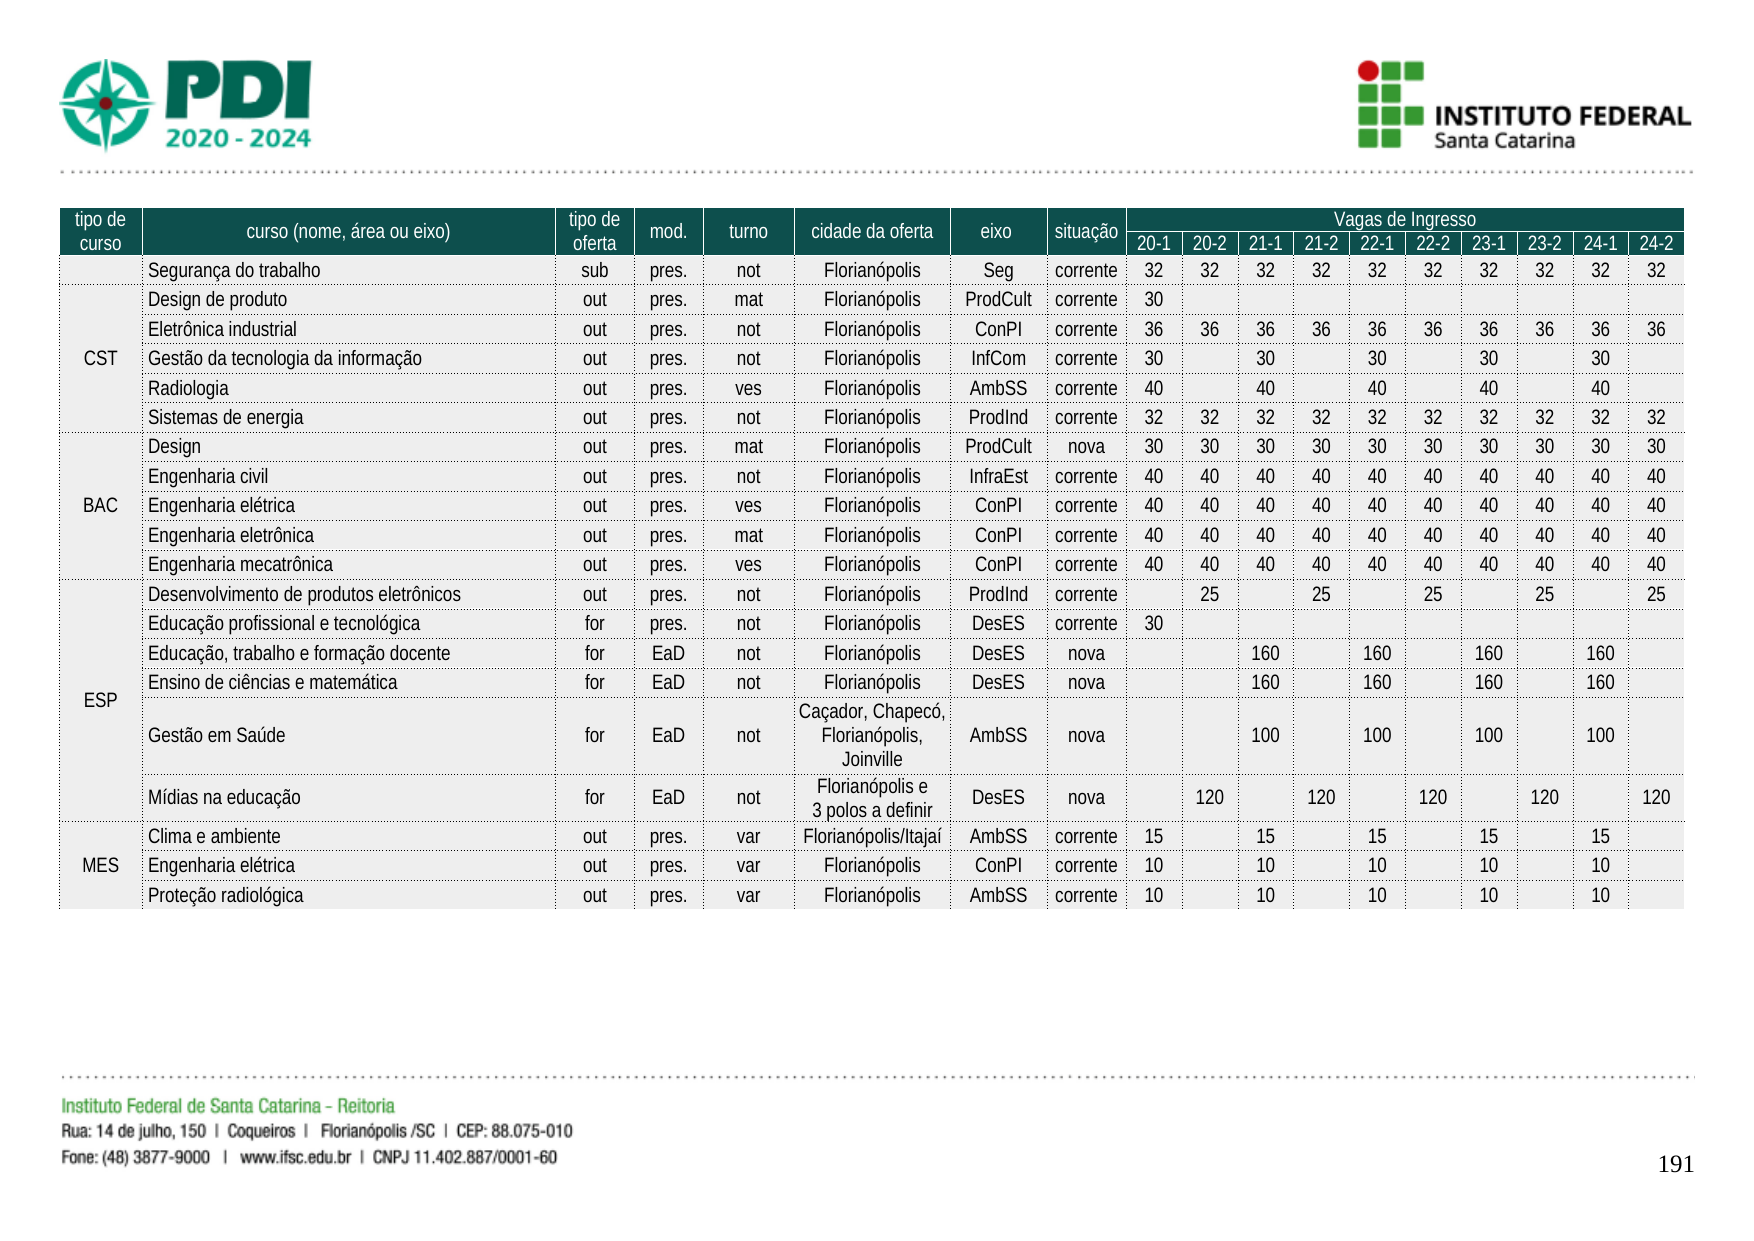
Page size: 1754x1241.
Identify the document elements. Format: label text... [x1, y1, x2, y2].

table_cell 40 [1517, 491, 1573, 520]
table_cell [1517, 697, 1573, 774]
table_cell corrente [1047, 821, 1126, 850]
table_cell [1629, 638, 1684, 667]
table_cell corrente [1047, 402, 1126, 432]
table_cell 30 [1349, 432, 1405, 461]
table_cell not [703, 579, 794, 608]
table_cell [1405, 821, 1461, 850]
table_cell 30 [1573, 343, 1628, 373]
table_header tipo de oferta [556, 208, 634, 255]
table_cell [1629, 697, 1684, 774]
table_cell 40 [1294, 550, 1349, 579]
table_cell DesES [950, 774, 1047, 821]
table_cell out [555, 314, 634, 343]
table_cell 40 [1349, 373, 1405, 402]
table_cell out [555, 491, 634, 520]
table_cell 40 [1294, 520, 1349, 549]
table_header situação [1048, 208, 1126, 255]
table_cell 120 [1629, 774, 1684, 821]
table_cell not [703, 638, 794, 667]
table_cell Florianópolis [794, 668, 950, 697]
table_cell [1294, 638, 1349, 667]
table_cell [1405, 284, 1461, 314]
table_cell [1517, 343, 1573, 373]
table_cell [1405, 850, 1461, 880]
table_cell 36 [1573, 314, 1628, 343]
table_cell 36 [1629, 314, 1684, 343]
table_cell AmbSS [950, 821, 1047, 850]
table_cell nova [1047, 638, 1126, 667]
table_cell out [555, 461, 634, 491]
table_cell [1573, 774, 1628, 821]
table_cell 32 [1573, 256, 1628, 284]
table_cell [1461, 609, 1517, 638]
table_cell 30 [1238, 343, 1293, 373]
table_cell 30 [1629, 432, 1684, 461]
table_cell [1517, 609, 1573, 638]
table_cell out [555, 550, 634, 579]
table_cell Engenharia elétrica [142, 491, 555, 520]
table_cell [1629, 343, 1684, 373]
table_cell 32 [1461, 402, 1517, 432]
table_cell AmbSS [950, 880, 1047, 909]
table_cell Florianópolis [794, 491, 950, 520]
table_cell [1182, 850, 1238, 880]
table_cell 40 [1405, 520, 1461, 549]
table_cell [1517, 850, 1573, 880]
table_cell 15 [1461, 821, 1517, 850]
table_cell 32 [1405, 256, 1461, 284]
table_cell 30 [1182, 432, 1238, 461]
table_cell Proteção radiológica [142, 880, 555, 909]
table_cell Florianópolis [794, 520, 950, 549]
table_cell 40 [1238, 520, 1293, 549]
table_cell 10 [1349, 880, 1405, 909]
table_cell Engenharia elétrica [142, 850, 555, 880]
table_cell pres. [634, 432, 703, 461]
table_cell [1629, 668, 1684, 697]
table_cell 40 [1182, 520, 1238, 549]
table_cell Florianópolis [794, 638, 950, 667]
table_cell 40 [1573, 520, 1628, 549]
table_cell 32 [1629, 402, 1684, 432]
table_cell 24-2 [1629, 232, 1684, 255]
table_cell EaD [634, 668, 703, 697]
table_cell out [555, 850, 634, 880]
table_cell 23-1 [1462, 232, 1517, 255]
table_cell 100 [1238, 697, 1293, 774]
table_cell 10 [1126, 850, 1182, 880]
table_cell 32 [1294, 402, 1349, 432]
table_cell 30 [1405, 432, 1461, 461]
table_cell 15 [1573, 821, 1628, 850]
table_cell pres. [634, 373, 703, 402]
table_cell 25 [1517, 579, 1573, 608]
table_cell 40 [1573, 550, 1628, 579]
table_cell AmbSS [950, 373, 1047, 402]
table_cell [1517, 821, 1573, 850]
table_cell 10 [1349, 850, 1405, 880]
table_cell [1405, 343, 1461, 373]
table_cell DesES [950, 668, 1047, 697]
table_cell MES [59, 821, 142, 909]
table_cell Florianópolis [794, 579, 950, 608]
table_cell out [555, 579, 634, 608]
table_cell ConPI [950, 491, 1047, 520]
table_cell 40 [1349, 461, 1405, 491]
table_cell Florianópolis [794, 461, 950, 491]
table_cell 32 [1629, 256, 1684, 284]
table_cell BAC [59, 432, 142, 579]
table_cell AmbSS [950, 697, 1047, 774]
table_cell 40 [1349, 550, 1405, 579]
table_cell [1126, 638, 1182, 667]
table_cell not [703, 697, 794, 774]
table_header cidade da oferta [795, 208, 950, 255]
table_cell [1405, 697, 1461, 774]
table_cell sub [555, 256, 634, 284]
table_cell EaD [634, 697, 703, 774]
table_cell [1182, 373, 1238, 402]
table_cell pres. [634, 821, 703, 850]
table_cell pres. [634, 579, 703, 608]
table_cell Florianópolis [794, 402, 950, 432]
table_cell mat [703, 520, 794, 549]
table_cell 40 [1629, 491, 1684, 520]
table_cell [1629, 821, 1684, 850]
table_cell pres. [634, 550, 703, 579]
table_cell [1294, 880, 1349, 909]
table_cell CST [59, 284, 142, 432]
table_header tipo de curso [60, 208, 142, 255]
table_cell Radiologia [142, 373, 555, 402]
table_cell corrente [1047, 314, 1126, 343]
table_cell ConPI [950, 850, 1047, 880]
table_cell [1573, 609, 1628, 638]
table_cell [1405, 609, 1461, 638]
table_cell Caçador, Chapecó, Florianópolis, Joinville [794, 697, 950, 774]
table_cell Engenharia civil [142, 461, 555, 491]
table_cell InfCom [950, 343, 1047, 373]
table_cell 40 [1238, 373, 1293, 402]
table_cell corrente [1047, 880, 1126, 909]
table_cell not [703, 314, 794, 343]
table_cell [1517, 373, 1573, 402]
table_cell 23-2 [1518, 232, 1573, 255]
table_cell Florianópolis [794, 343, 950, 373]
table_cell Florianópolis [794, 850, 950, 880]
table_cell Design de produto [142, 284, 555, 314]
table_cell 30 [1126, 432, 1182, 461]
table_cell 40 [1182, 550, 1238, 579]
table_cell Clima e ambiente [142, 821, 555, 850]
table_cell 40 [1238, 491, 1293, 520]
table_cell [1126, 697, 1182, 774]
table_cell 30 [1461, 343, 1517, 373]
table_cell 30 [1517, 432, 1573, 461]
table_cell 40 [1126, 550, 1182, 579]
table_cell out [555, 284, 634, 314]
table_cell 32 [1126, 402, 1182, 432]
table_cell Florianópolis [794, 880, 950, 909]
table_cell Educação profissional e tecnológica [142, 609, 555, 638]
table_cell [1629, 609, 1684, 638]
table_cell not [703, 668, 794, 697]
table_cell pres. [634, 850, 703, 880]
table_cell ProdCult [950, 284, 1047, 314]
table_cell 25 [1182, 579, 1238, 608]
table_cell 40 [1629, 520, 1684, 549]
table_cell out [555, 821, 634, 850]
table_cell 100 [1349, 697, 1405, 774]
table_cell [1294, 821, 1349, 850]
table_cell [1461, 284, 1517, 314]
table_cell 30 [1294, 432, 1349, 461]
table_cell corrente [1047, 461, 1126, 491]
table_cell 10 [1238, 880, 1293, 909]
table_cell Sistemas de energia [142, 402, 555, 432]
table_cell DesES [950, 609, 1047, 638]
table_cell 40 [1517, 520, 1573, 549]
table_cell corrente [1047, 850, 1126, 880]
table_cell 20-2 [1183, 232, 1238, 255]
table_cell [1294, 609, 1349, 638]
table_cell Florianópolis [794, 609, 950, 638]
table_cell 40 [1461, 491, 1517, 520]
table_cell 40 [1182, 491, 1238, 520]
table_cell 40 [1461, 373, 1517, 402]
table_cell 120 [1294, 774, 1349, 821]
table_cell 40 [1461, 550, 1517, 579]
table_cell 32 [1349, 256, 1405, 284]
table_cell 40 [1294, 491, 1349, 520]
picture [59, 59, 1695, 178]
table_cell 40 [1126, 491, 1182, 520]
table_cell pres. [634, 609, 703, 638]
table_cell 20-1 [1127, 232, 1182, 255]
table_cell 32 [1182, 402, 1238, 432]
table_cell 15 [1126, 821, 1182, 850]
table_cell 32 [1349, 402, 1405, 432]
table_cell ves [703, 491, 794, 520]
table_cell 40 [1573, 373, 1628, 402]
table_cell 36 [1349, 314, 1405, 343]
table_cell [1405, 638, 1461, 667]
table_cell 32 [1573, 402, 1628, 432]
table_cell [1405, 373, 1461, 402]
table_cell Engenharia eletrônica [142, 520, 555, 549]
table_cell [1349, 774, 1405, 821]
table_cell EaD [634, 638, 703, 667]
table_cell DesES [950, 638, 1047, 667]
table_cell [1182, 821, 1238, 850]
table_header mod. [635, 208, 703, 255]
table_cell Florianópolis [794, 256, 950, 284]
table_cell for [555, 774, 634, 821]
table_cell 10 [1461, 850, 1517, 880]
table_cell 40 [1126, 520, 1182, 549]
table_cell out [555, 520, 634, 549]
table_cell 25 [1294, 579, 1349, 608]
table_cell 40 [1405, 491, 1461, 520]
table_cell pres. [634, 491, 703, 520]
table_cell 40 [1294, 461, 1349, 491]
table_cell var [703, 880, 794, 909]
table_cell var [703, 850, 794, 880]
table_cell Ensino de ciências e matemática [142, 668, 555, 697]
table_cell corrente [1047, 609, 1126, 638]
table_cell nova [1047, 432, 1126, 461]
table_cell out [555, 373, 634, 402]
table_cell [1461, 774, 1517, 821]
table_cell Florianópolis [794, 284, 950, 314]
table_cell pres. [634, 461, 703, 491]
table_cell pres. [634, 343, 703, 373]
table_cell [1629, 373, 1684, 402]
table_cell Seg [950, 256, 1047, 284]
table_cell 21-2 [1294, 232, 1349, 255]
table_cell 40 [1461, 461, 1517, 491]
table_cell ConPI [950, 314, 1047, 343]
table_cell pres. [634, 520, 703, 549]
table_cell [1349, 579, 1405, 608]
table_cell 10 [1238, 850, 1293, 880]
table_cell 40 [1238, 550, 1293, 579]
table_cell [1461, 579, 1517, 608]
table_cell for [555, 668, 634, 697]
table_cell nova [1047, 668, 1126, 697]
table_cell 10 [1573, 850, 1628, 880]
table_cell not [703, 774, 794, 821]
table_cell Educação, trabalho e formação docente [142, 638, 555, 667]
table_cell Florianópolis [794, 314, 950, 343]
table_cell 30 [1573, 432, 1628, 461]
table_cell 30 [1461, 432, 1517, 461]
table_cell var [703, 821, 794, 850]
table_cell 30 [1349, 343, 1405, 373]
table_cell 36 [1461, 314, 1517, 343]
table_header curso (nome, área ou eixo) [143, 208, 555, 255]
table_cell [1517, 880, 1573, 909]
table_cell [1629, 284, 1684, 314]
table_cell [1182, 638, 1238, 667]
table_cell 10 [1573, 880, 1628, 909]
table_cell corrente [1047, 343, 1126, 373]
table_cell Design [142, 432, 555, 461]
table_cell [1182, 609, 1238, 638]
table_cell 30 [1238, 432, 1293, 461]
table_cell Florianópolis/Itajaí [794, 821, 950, 850]
table_cell 32 [1126, 256, 1182, 284]
table_cell [1126, 579, 1182, 608]
table_cell 40 [1461, 520, 1517, 549]
table_cell ves [703, 373, 794, 402]
table_cell [1182, 697, 1238, 774]
table_cell corrente [1047, 284, 1126, 314]
table_cell 40 [1629, 461, 1684, 491]
table_cell 160 [1573, 668, 1628, 697]
table_cell 36 [1294, 314, 1349, 343]
table_cell 10 [1461, 880, 1517, 909]
table_cell [1517, 284, 1573, 314]
table_cell corrente [1047, 256, 1126, 284]
table_cell 22-2 [1406, 232, 1461, 255]
table_cell [1405, 880, 1461, 909]
table_cell 160 [1461, 668, 1517, 697]
table_cell [1517, 668, 1573, 697]
table_cell [59, 256, 142, 284]
table_cell 40 [1238, 461, 1293, 491]
table_header eixo [951, 208, 1047, 255]
table_cell 32 [1517, 256, 1573, 284]
table_cell 36 [1405, 314, 1461, 343]
table_cell [1238, 774, 1293, 821]
table_cell 10 [1126, 880, 1182, 909]
table_cell 32 [1461, 256, 1517, 284]
table_cell EaD [634, 774, 703, 821]
table_cell out [555, 432, 634, 461]
table_cell [1238, 284, 1293, 314]
table_cell ProdInd [950, 579, 1047, 608]
table_cell corrente [1047, 520, 1126, 549]
table_cell Florianópolis [794, 550, 950, 579]
table_cell 160 [1461, 638, 1517, 667]
table_cell Gestão em Saúde [142, 697, 555, 774]
table_cell 160 [1349, 638, 1405, 667]
table_cell [1294, 697, 1349, 774]
table_cell pres. [634, 284, 703, 314]
table_cell [1573, 579, 1628, 608]
table_cell 21-1 [1239, 232, 1293, 255]
table_cell nova [1047, 697, 1126, 774]
table_cell out [555, 343, 634, 373]
table_cell 40 [1182, 461, 1238, 491]
table_cell Engenharia mecatrônica [142, 550, 555, 579]
table_cell Desenvolvimento de produtos eletrônicos [142, 579, 555, 608]
table_cell not [703, 343, 794, 373]
table_cell 32 [1238, 256, 1293, 284]
table_cell corrente [1047, 579, 1126, 608]
table_cell Florianópolis [794, 373, 950, 402]
table_cell 100 [1573, 697, 1628, 774]
table_cell 160 [1573, 638, 1628, 667]
table_cell [1182, 668, 1238, 697]
table_cell 32 [1238, 402, 1293, 432]
table_cell [1182, 284, 1238, 314]
table_cell out [555, 402, 634, 432]
table_cell ProdCult [950, 432, 1047, 461]
table_cell 36 [1182, 314, 1238, 343]
table_cell [1238, 579, 1293, 608]
table_cell 32 [1294, 256, 1349, 284]
table_cell [1573, 284, 1628, 314]
table_cell 32 [1182, 256, 1238, 284]
table_cell [1182, 880, 1238, 909]
table_cell Gestão da tecnologia da informação [142, 343, 555, 373]
table_cell ConPI [950, 520, 1047, 549]
table_cell 120 [1405, 774, 1461, 821]
table_cell [1126, 774, 1182, 821]
table_cell pres. [634, 402, 703, 432]
table_cell 36 [1238, 314, 1293, 343]
table_cell 40 [1349, 520, 1405, 549]
table_cell for [555, 638, 634, 667]
table_cell 120 [1517, 774, 1573, 821]
table_cell 40 [1126, 373, 1182, 402]
table_cell 40 [1405, 461, 1461, 491]
table_cell corrente [1047, 491, 1126, 520]
table_cell ConPI [950, 550, 1047, 579]
table_cell 15 [1349, 821, 1405, 850]
table_cell Florianópolis e 3 polos a definir [794, 774, 950, 821]
table_cell 120 [1182, 774, 1238, 821]
table_cell [1405, 668, 1461, 697]
table_cell 36 [1517, 314, 1573, 343]
table_cell 40 [1629, 550, 1684, 579]
table_cell pres. [634, 314, 703, 343]
table_cell [1629, 850, 1684, 880]
table_cell 36 [1126, 314, 1182, 343]
table_header turno [704, 208, 794, 255]
table_cell mat [703, 432, 794, 461]
table_cell InfraEst [950, 461, 1047, 491]
table_cell for [555, 697, 634, 774]
table_cell [1629, 880, 1684, 909]
table_cell [1517, 638, 1573, 667]
table_cell pres. [634, 256, 703, 284]
table_cell not [703, 461, 794, 491]
table_cell 40 [1349, 491, 1405, 520]
table_cell mat [703, 284, 794, 314]
table_cell [1182, 343, 1238, 373]
table_cell 160 [1349, 668, 1405, 697]
table_cell [1294, 284, 1349, 314]
table_cell 30 [1126, 343, 1182, 373]
table_cell 25 [1629, 579, 1684, 608]
table_cell Eletrônica industrial [142, 314, 555, 343]
table_cell 100 [1461, 697, 1517, 774]
table_cell 40 [1405, 550, 1461, 579]
table_cell out [555, 880, 634, 909]
table_cell [1238, 609, 1293, 638]
table_cell nova [1047, 774, 1126, 821]
table_cell pres. [634, 880, 703, 909]
table_cell 30 [1126, 609, 1182, 638]
table_cell Segurança do trabalho [142, 256, 555, 284]
table_cell 22-1 [1350, 232, 1405, 255]
table_cell 40 [1573, 491, 1628, 520]
table_cell not [703, 402, 794, 432]
table_cell [1294, 373, 1349, 402]
table_cell for [555, 609, 634, 638]
table_cell ESP [59, 579, 142, 821]
table_cell not [703, 256, 794, 284]
table_cell 40 [1126, 461, 1182, 491]
table_cell 160 [1238, 668, 1293, 697]
table_cell corrente [1047, 373, 1126, 402]
table_cell [1349, 284, 1405, 314]
table_cell 30 [1126, 284, 1182, 314]
table_cell 32 [1517, 402, 1573, 432]
table_cell corrente [1047, 550, 1126, 579]
table_cell [1294, 668, 1349, 697]
table_cell [1294, 343, 1349, 373]
table_cell 40 [1517, 550, 1573, 579]
table_cell 40 [1517, 461, 1573, 491]
table_header Vagas de Ingresso [1127, 208, 1684, 231]
table_cell ves [703, 550, 794, 579]
table_cell 32 [1405, 402, 1461, 432]
table_cell 40 [1573, 461, 1628, 491]
picture [59, 1062, 1695, 1182]
table_cell Mídias na educação [142, 774, 555, 821]
table_cell [1294, 850, 1349, 880]
table_cell Florianópolis [794, 432, 950, 461]
table_cell [1349, 609, 1405, 638]
table_cell 25 [1405, 579, 1461, 608]
table_cell [1126, 668, 1182, 697]
table_cell 24-1 [1574, 232, 1628, 255]
table_cell not [703, 609, 794, 638]
table_cell 15 [1238, 821, 1293, 850]
table_cell ProdInd [950, 402, 1047, 432]
table_cell 160 [1238, 638, 1293, 667]
